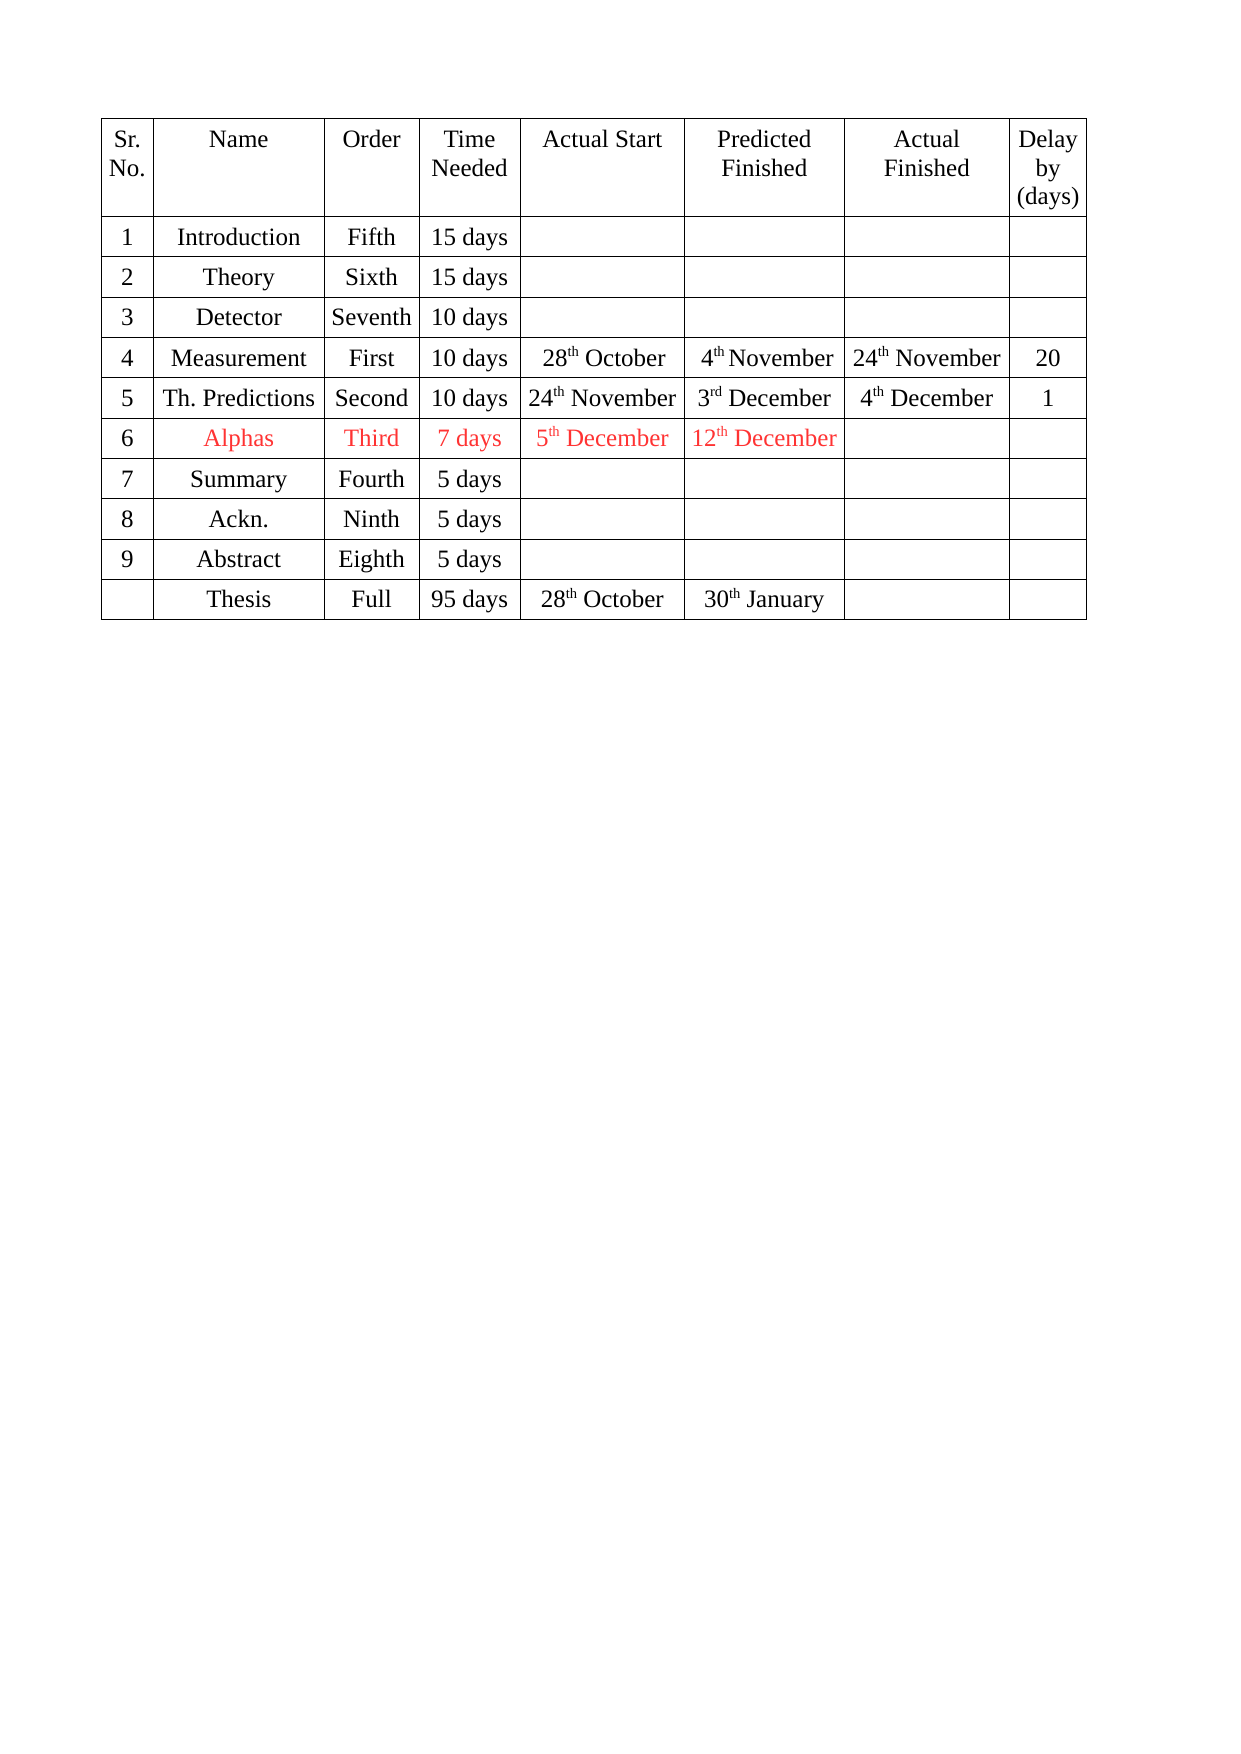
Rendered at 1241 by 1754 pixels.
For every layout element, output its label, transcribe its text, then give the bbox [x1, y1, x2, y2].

table_cell 15 days [420, 217, 520, 256]
table_cell Detector [154, 298, 324, 337]
table_cell [845, 540, 1009, 579]
table_cell 15 days [420, 257, 520, 297]
table_cell 5 [102, 378, 153, 417]
table_cell 30th January [685, 580, 844, 619]
table_header Predicted Finished [685, 119, 844, 216]
table_cell Third [325, 419, 419, 458]
table_cell 7 [102, 459, 153, 498]
table_cell Sixth [325, 257, 419, 297]
table_cell [521, 298, 684, 337]
table_cell Summary [154, 459, 324, 498]
table_header Actual Finished [845, 119, 1009, 216]
table_cell Th. Predictions [154, 378, 324, 417]
table_cell 95 days [420, 580, 520, 619]
table_cell [845, 298, 1009, 337]
table_cell Theory [154, 257, 324, 297]
table_cell 6 [102, 419, 153, 458]
table_cell [1010, 499, 1086, 538]
table_cell [1010, 257, 1086, 297]
table_cell [685, 499, 844, 538]
table_cell [1010, 298, 1086, 337]
table_cell 1 [1010, 378, 1086, 417]
table_header Name [154, 119, 324, 216]
table_cell 4th November [685, 338, 844, 377]
table_cell Abstract [154, 540, 324, 579]
table_cell Seventh [325, 298, 419, 337]
table_header Actual Start [521, 119, 684, 216]
table_cell [685, 217, 844, 256]
table_cell [685, 257, 844, 297]
table_cell Fifth [325, 217, 419, 256]
table_cell 8 [102, 499, 153, 538]
table_cell Full [325, 580, 419, 619]
table_cell [845, 419, 1009, 458]
table_cell 2 [102, 257, 153, 297]
table_cell [685, 298, 844, 337]
table_cell 3 [102, 298, 153, 337]
table_cell 10 days [420, 378, 520, 417]
table_cell Fourth [325, 459, 419, 498]
table_cell [845, 257, 1009, 297]
table_cell 5 days [420, 540, 520, 579]
table_cell 5th December [521, 419, 684, 458]
table_cell 4 [102, 338, 153, 377]
table_cell Introduction [154, 217, 324, 256]
table_cell First [325, 338, 419, 377]
table_cell 24th November [521, 378, 684, 417]
table_cell 3rd December [685, 378, 844, 417]
table_cell Ackn. [154, 499, 324, 538]
table_cell 24th November [845, 338, 1009, 377]
table_cell 28th October [521, 580, 684, 619]
table_cell Second [325, 378, 419, 417]
table_cell Thesis [154, 580, 324, 619]
table_cell 5 days [420, 499, 520, 538]
table_cell Measurement [154, 338, 324, 377]
table_cell 9 [102, 540, 153, 579]
table_cell [1010, 217, 1086, 256]
table_cell [845, 499, 1009, 538]
table_cell [845, 580, 1009, 619]
table_cell 7 days [420, 419, 520, 458]
table_cell 20 [1010, 338, 1086, 377]
table_cell [1010, 540, 1086, 579]
table_cell 12th December [685, 419, 844, 458]
table_cell [102, 580, 153, 619]
table_header Time Needed [420, 119, 520, 216]
table_header Sr. No. [102, 119, 153, 216]
table_header Order [325, 119, 419, 216]
table_cell [521, 257, 684, 297]
table_cell [521, 499, 684, 538]
table_cell [685, 459, 844, 498]
table_cell Ninth [325, 499, 419, 538]
table_cell [685, 540, 844, 579]
table_cell [521, 217, 684, 256]
table_cell 5 days [420, 459, 520, 498]
table_cell 1 [102, 217, 153, 256]
table_cell 4th December [845, 378, 1009, 417]
table_cell [845, 459, 1009, 498]
table_cell 10 days [420, 298, 520, 337]
table_cell [521, 540, 684, 579]
table_cell [1010, 419, 1086, 458]
table_cell [521, 459, 684, 498]
table_cell [1010, 580, 1086, 619]
table_header Delay by (days) [1010, 119, 1086, 216]
table_cell 28th October [521, 338, 684, 377]
table_cell Alphas [154, 419, 324, 458]
table_cell [1010, 459, 1086, 498]
table_cell 10 days [420, 338, 520, 377]
table_cell [845, 217, 1009, 256]
table_cell Eighth [325, 540, 419, 579]
